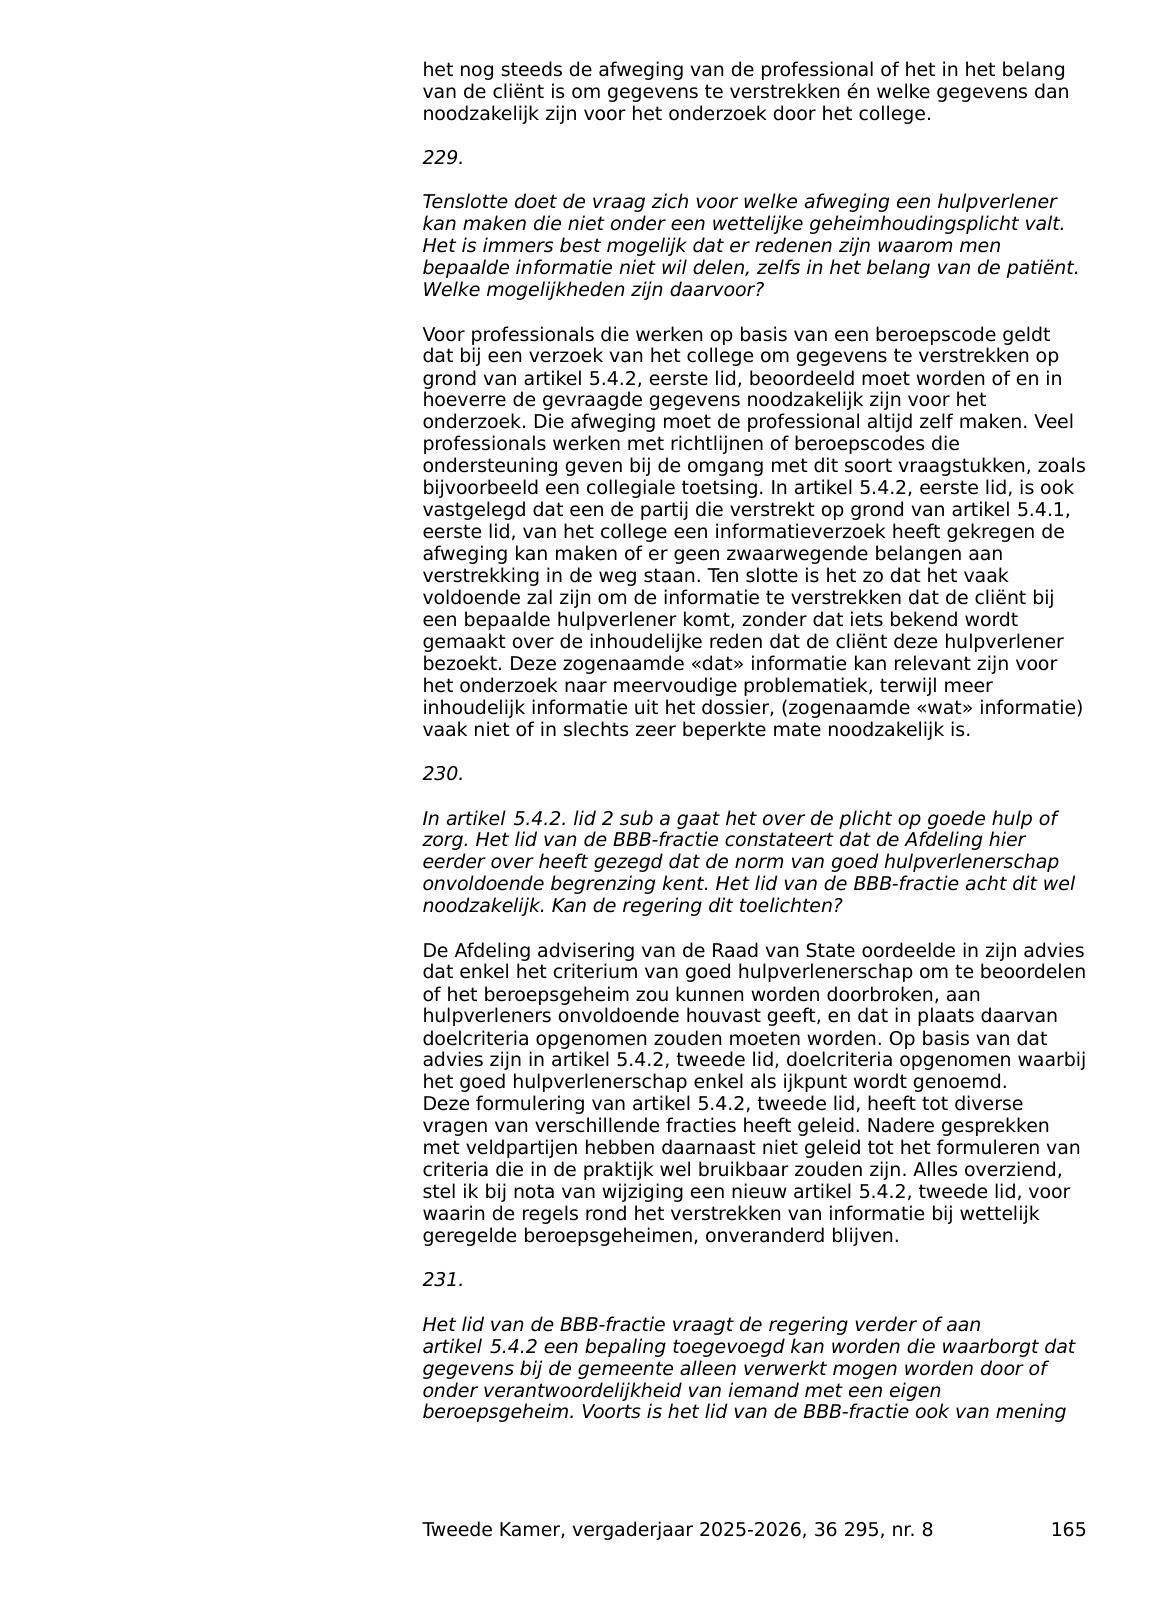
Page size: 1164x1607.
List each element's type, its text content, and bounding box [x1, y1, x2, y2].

text Het lid van de BBB-fractie vraagt de regering verder of aan artikel 5.4.2 een bepaling toegevoegd kan worden die waarborgt dat gegevens bij de gemeente alleen verwerkt mogen worden door of onder verantwoordelijkheid van iemand met een eigen beroepsgeheim. Voorts is het lid van de BBB-fractie ook van mening [422, 1313, 1087, 1423]
text Deze formulering van artikel 5.4.2, tweede lid, heeft tot diverse vragen van verschillende fracties heeft geleid. Nadere gesprekken met veldpartijen hebben daarnaast niet geleid tot het formuleren van criteria die in de praktijk wel bruikbaar zouden zijn. Alles overziend, stel ik bij nota van wijziging een nieuw artikel 5.4.2, tweede lid, voor waarin de regels rond het verstrekken van informatie bij wettelijk geregelde beroepsgeheimen, onveranderd blijven. [422, 1093, 1087, 1247]
text In artikel 5.4.2. lid 2 sub a gaat het over de plicht op goede hulp of zorg. Het lid van de BBB-fractie constateert dat de Afdeling hier eerder over heeft gezegd dat de norm van goed hulpverlenerschap onvoldoende begrenzing kent. Het lid van de BBB-fractie acht dit wel noodzakelijk. Kan de regering dit toelichten? [422, 807, 1087, 917]
text het nog steeds de afweging van de professional of het in het belang van de cliënt is om gegevens te verstrekken én welke gegevens dan noodzakelijk zijn voor het onderzoek door het college. [422, 59, 1087, 125]
text De Afdeling advisering van de Raad van State oordeelde in zijn advies dat enkel het criterium van goed hulpverlenerschap om te beoordelen of het beroepsgeheim zou kunnen worden doorbroken, aan hulpverleners onvoldoende houvast geeft, en dat in plaats daarvan doelcriteria opgenomen zouden moeten worden. Op basis van dat advies zijn in artikel 5.4.2, tweede lid, doelcriteria opgenomen waarbij het goed hulpverlenerschap enkel als ijkpunt wordt genoemd. [422, 939, 1087, 1093]
subtitle 230. [422, 763, 1087, 785]
text Tenslotte doet de vraag zich voor welke afweging een hulpverlener kan maken die niet onder een wettelijke geheimhoudingsplicht valt. Het is immers best mogelijk dat er redenen zijn waarom men bepaalde informatie niet wil delen, zelfs in het belang van de patiënt. Welke mogelijkheden zijn daarvoor? [422, 191, 1087, 301]
subtitle 231. [422, 1269, 1087, 1291]
text Voor professionals die werken op basis van een beroepscode geldt dat bij een verzoek van het college om gegevens te verstrekken op grond van artikel 5.4.2, eerste lid, beoordeeld moet worden of en in hoeverre de gevraagde gegevens noodzakelijk zijn voor het onderzoek. Die afweging moet de professional altijd zelf maken. Veel professionals werken met richtlijnen of beroepscodes die ondersteuning geven bij de omgang met dit soort vraagstukken, zoals bijvoorbeeld een collegiale toetsing. In artikel 5.4.2, eerste lid, is ook vastgelegd dat een de partij die verstrekt op grond van artikel 5.4.1, eerste lid, van het college een informatieverzoek heeft gekregen de afweging kan maken of er geen zwaarwegende belangen aan verstrekking in de weg staan. Ten slotte is het zo dat het vaak voldoende zal zijn om de informatie te verstrekken dat de cliënt bij een bepaalde hulpverlener komt, zonder dat iets bekend wordt gemaakt over de inhoudelijke reden dat de cliënt deze hulpverlener bezoekt. Deze zogenaamde «dat» informatie kan relevant zijn voor het onderzoek naar meervoudige problematiek, terwijl meer inhoudelijk informatie uit het dossier, (zogenaamde «wat» informatie) vaak niet of in slechts zeer beperkte mate noodzakelijk is. [422, 323, 1087, 741]
subtitle 229. [422, 147, 1087, 169]
